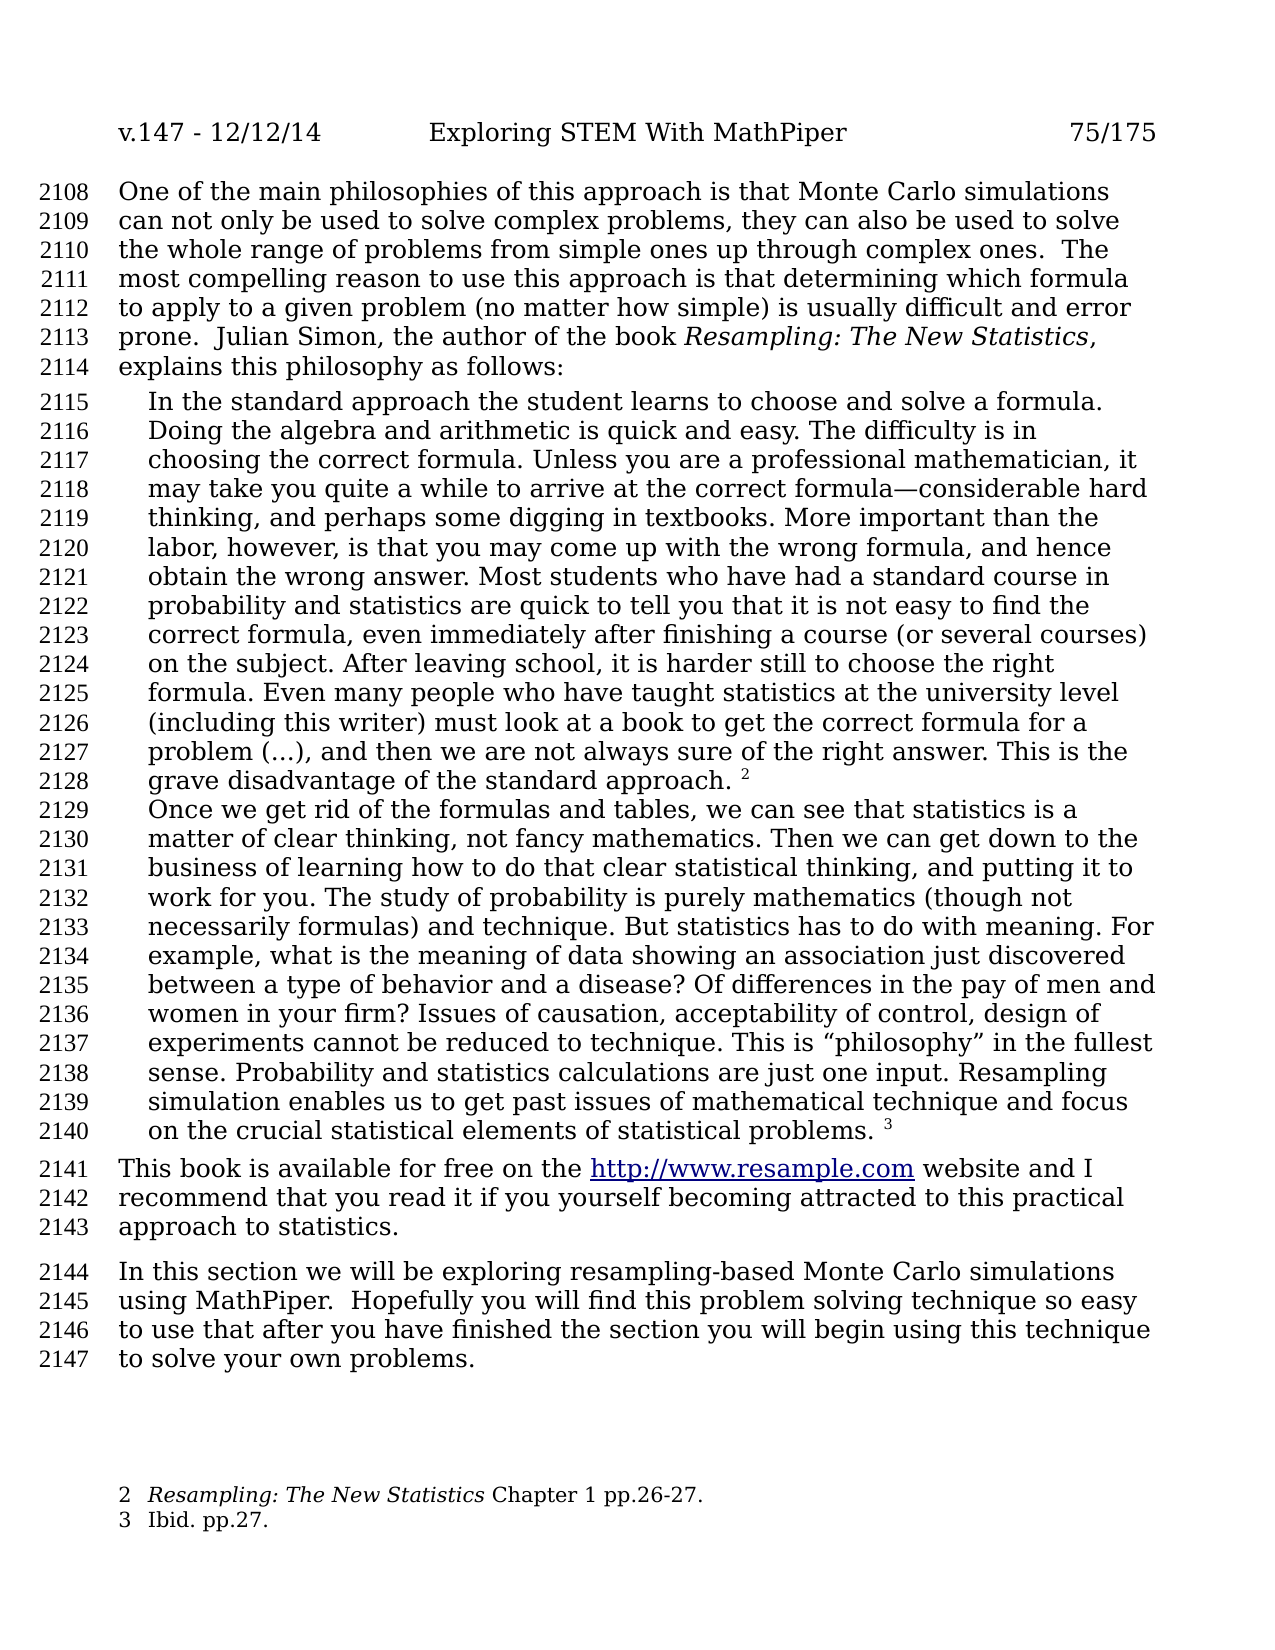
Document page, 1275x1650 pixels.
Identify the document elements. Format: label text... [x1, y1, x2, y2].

text Resampling: The New Statistics Chapter 1 pp.26-27. [118, 1483, 1157, 1508]
text One of the main philosophies of this approach is that Monte Carlo simulations can not only be used to solve complex problems, they can also be used to solve the whole range of problems from simple ones up through complex ones. The most compelling reason to use this approach is that determining which formula to apply to a given problem (no matter how simple) is usually difficult and error prone. Julian Simon, the author of the book Resampling: The New Statistics, explains this philosophy as follows: [118, 177, 1157, 381]
text Once we get rid of the formulas and tables, we can see that statistics is a matter of clear thinking, not fancy mathematics. Then we can get down to the business of learning how to do that clear statistical thinking, and putting it to work for you. The study of probability is purely mathematics (though not necessarily formulas) and technique. But statistics has to do with meaning. For example, what is the meaning of data showing an association just discovered between a type of behavior and a disease? Of differences in the pay of men and women in your firm? Issues of causation, acceptability of control, design of experiments cannot be reduced to technique. This is “philosophy” in the fullest sense. Probability and statistics calculations are just one input. Resampling simulation enables us to get past issues of mathematical technique and focus on the crucial statistical elements of statistical problems. [148, 795, 1157, 1145]
text In this section we will be exploring resampling-based Monte Carlo simulations using MathPiper. Hopefully you will find this problem solving technique so easy to use that after you have finished the section you will begin using this technique to solve your own problems. [118, 1257, 1157, 1373]
text Ibid. pp.27. [118, 1508, 1157, 1532]
text In the standard approach the student learns to choose and solve a formula. Doing the algebra and arithmetic is quick and easy. The difficulty is in choosing the correct formula. Unless you are a professional mathematician, it may take you quite a while to arrive at the correct formula—considerable hard thinking, and perhaps some digging in textbooks. More important than the labor, however, is that you may come up with the wrong formula, and hence obtain the wrong answer. Most students who have had a standard course in probability and statistics are quick to tell you that it is not easy to find the correct formula, even immediately after finishing a course (or several courses) on the subject. After leaving school, it is harder still to choose the right formula. Even many people who have taught statistics at the university level (including this writer) must look at a book to get the correct formula for a problem (...), and then we are not always sure of the right answer. This is the grave disadvantage of the standard approach. [148, 387, 1157, 795]
text This book is available for free on the http://www.resample.com website and I recommend that you read it if you yourself becoming attracted to this practical approach to statistics. [118, 1154, 1157, 1242]
